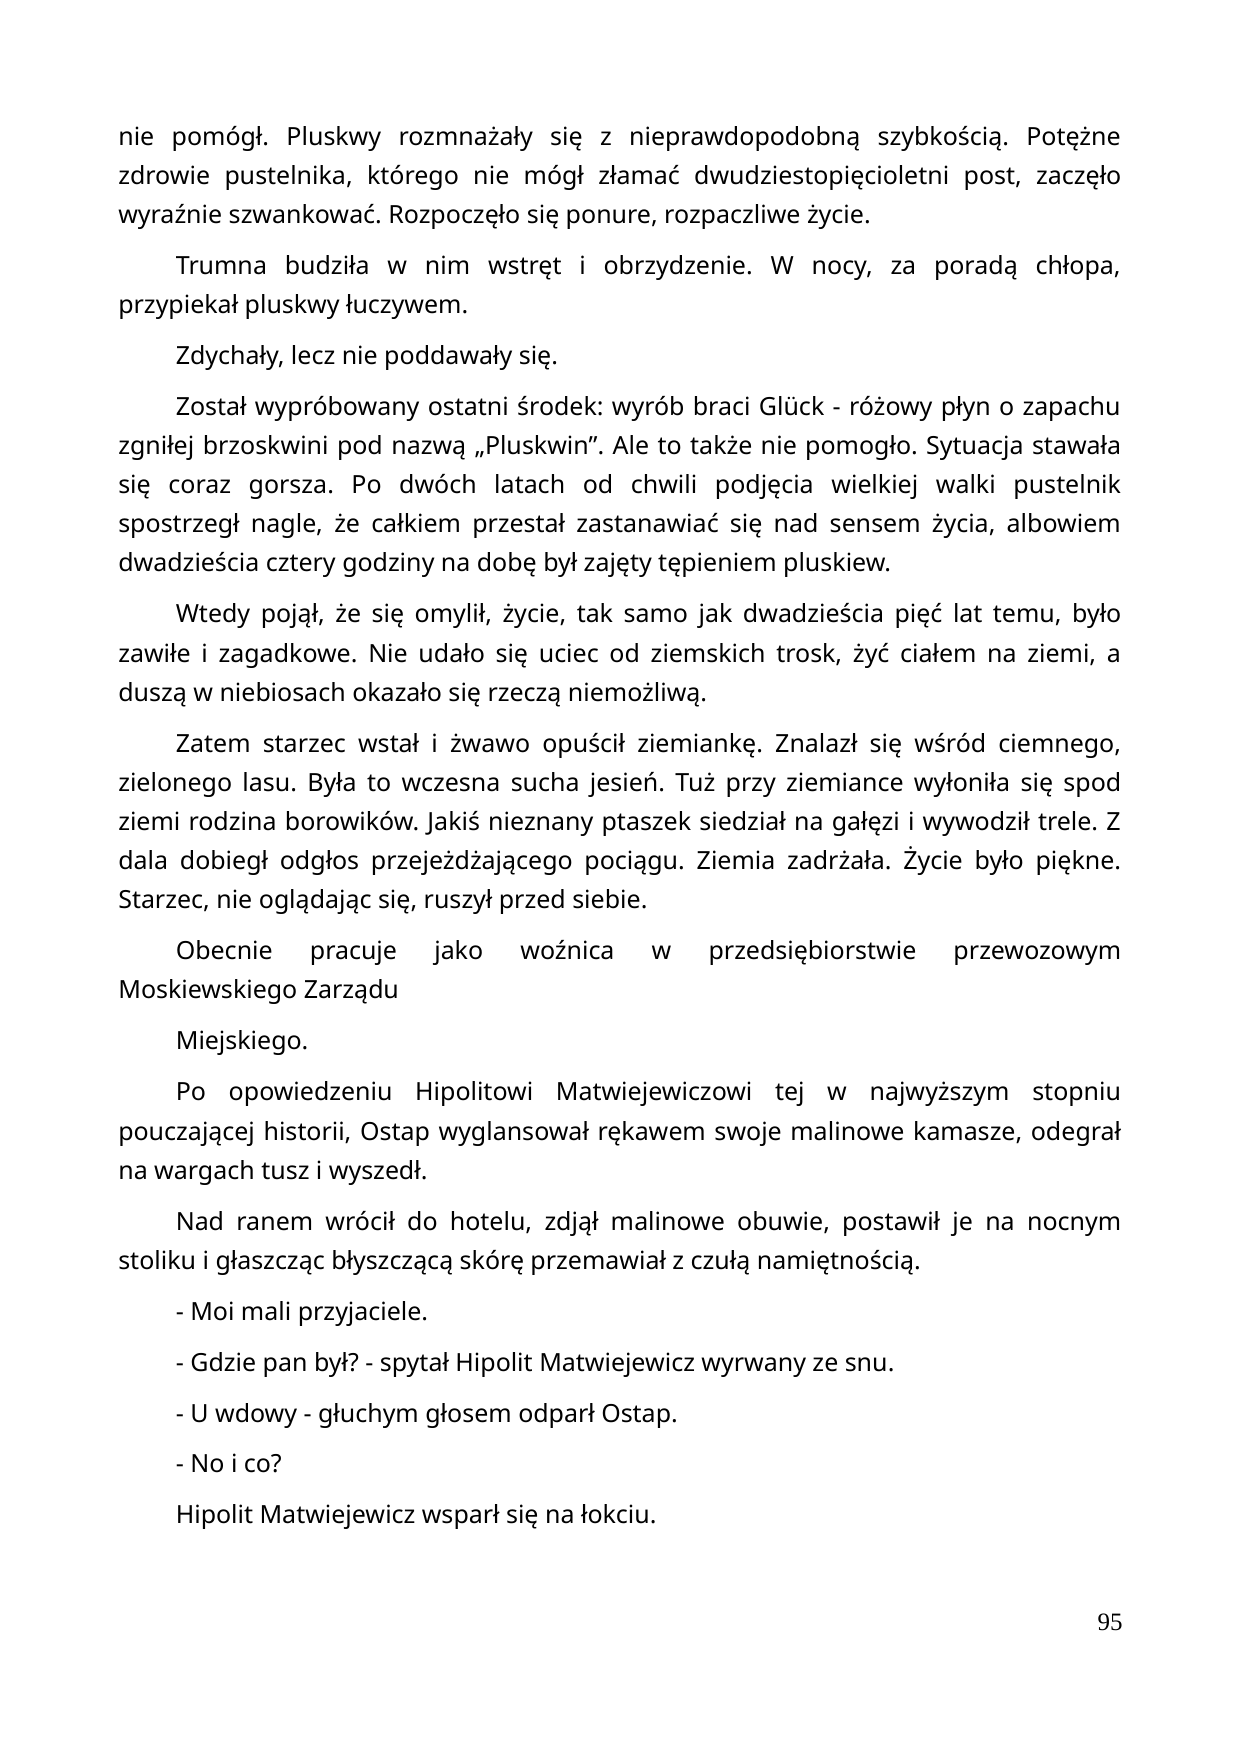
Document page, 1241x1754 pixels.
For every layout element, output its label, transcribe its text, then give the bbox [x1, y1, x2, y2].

text nie pomógł. Pluskwy rozmnażały się z nieprawdopodobną szybkością. Potężne zdrowie pustelnika, którego nie mógł złamać dwudziestopięcioletni post, zaczęło wyraźnie szwankować. Rozpoczęło się ponure, rozpaczliwe życie. [118, 118, 1122, 231]
text Zdychały, lecz nie poddawały się. [118, 337, 1122, 372]
text Hipolit Matwiejewicz wsparł się na łokciu. [118, 1497, 1122, 1531]
text Trumna budziła w nim wstręt i obrzydzenie. W nocy, za poradą chłopa, przypiekał pluskwy łuczywem. [118, 247, 1122, 321]
text - No i co? [118, 1446, 1122, 1480]
text Nad ranem wrócił do hotelu, zdjął malinowe obuwie, postawił je na nocnym stoliku i głaszcząc błyszczącą skórę przemawiał z czułą namiętnością. [118, 1203, 1122, 1276]
text Został wypróbowany ostatni środek: wyrób braci Glück - różowy płyn o zapachu zgniłej brzoskwini pod nazwą „Pluskwin”. Ale to także nie pomogło. Sytuacja stawała się coraz gorsza. Po dwóch latach od chwili podjęcia wielkiej walki pustelnik spostrzegł nagle, że całkiem przestał zastanawiać się nad sensem życia, albowiem dwadzieścia cztery godziny na dobę był zajęty tępieniem pluskiew. [118, 388, 1122, 579]
text - Moi mali przyjaciele. [118, 1293, 1122, 1327]
text Po opowiedzeniu Hipolitowi Matwiejewiczowi tej w najwyższym stopniu pouczającej historii, Ostap wyglansował rękawem swoje malinowe kamasze, odegrał na wargach tusz i wyszedł. [118, 1074, 1122, 1186]
text Obecnie pracuje jako woźnica w przedsiębiorstwie przewozowym Moskiewskiego Zarządu [118, 933, 1122, 1006]
text - Gdzie pan był? - spytał Hipolit Matwiejewicz wyrwany ze snu. [118, 1344, 1122, 1378]
text - U wdowy - głuchym głosem odparł Ostap. [118, 1395, 1122, 1429]
text Zatem starzec wstał i żwawo opuścił ziemiankę. Znalazł się wśród ciemnego, zielonego lasu. Była to wczesna sucha jesień. Tuż przy ziemiance wyłoniła się spod ziemi rodzina borowików. Jakiś nieznany ptaszek siedział na gałęzi i wywodził trele. Z dala dobiegł odgłos przejeżdżającego pociągu. Ziemia zadrżała. Życie było piękne. Starzec, nie oglądając się, ruszył przed siebie. [118, 725, 1122, 916]
text Miejskiego. [118, 1023, 1122, 1057]
text Wtedy pojął, że się omylił, życie, tak samo jak dwadzieścia pięć lat temu, było zawiłe i zagadkowe. Nie udało się uciec od ziemskich trosk, żyć ciałem na ziemi, a duszą w niebiosach okazało się rzeczą niemożliwą. [118, 596, 1122, 708]
